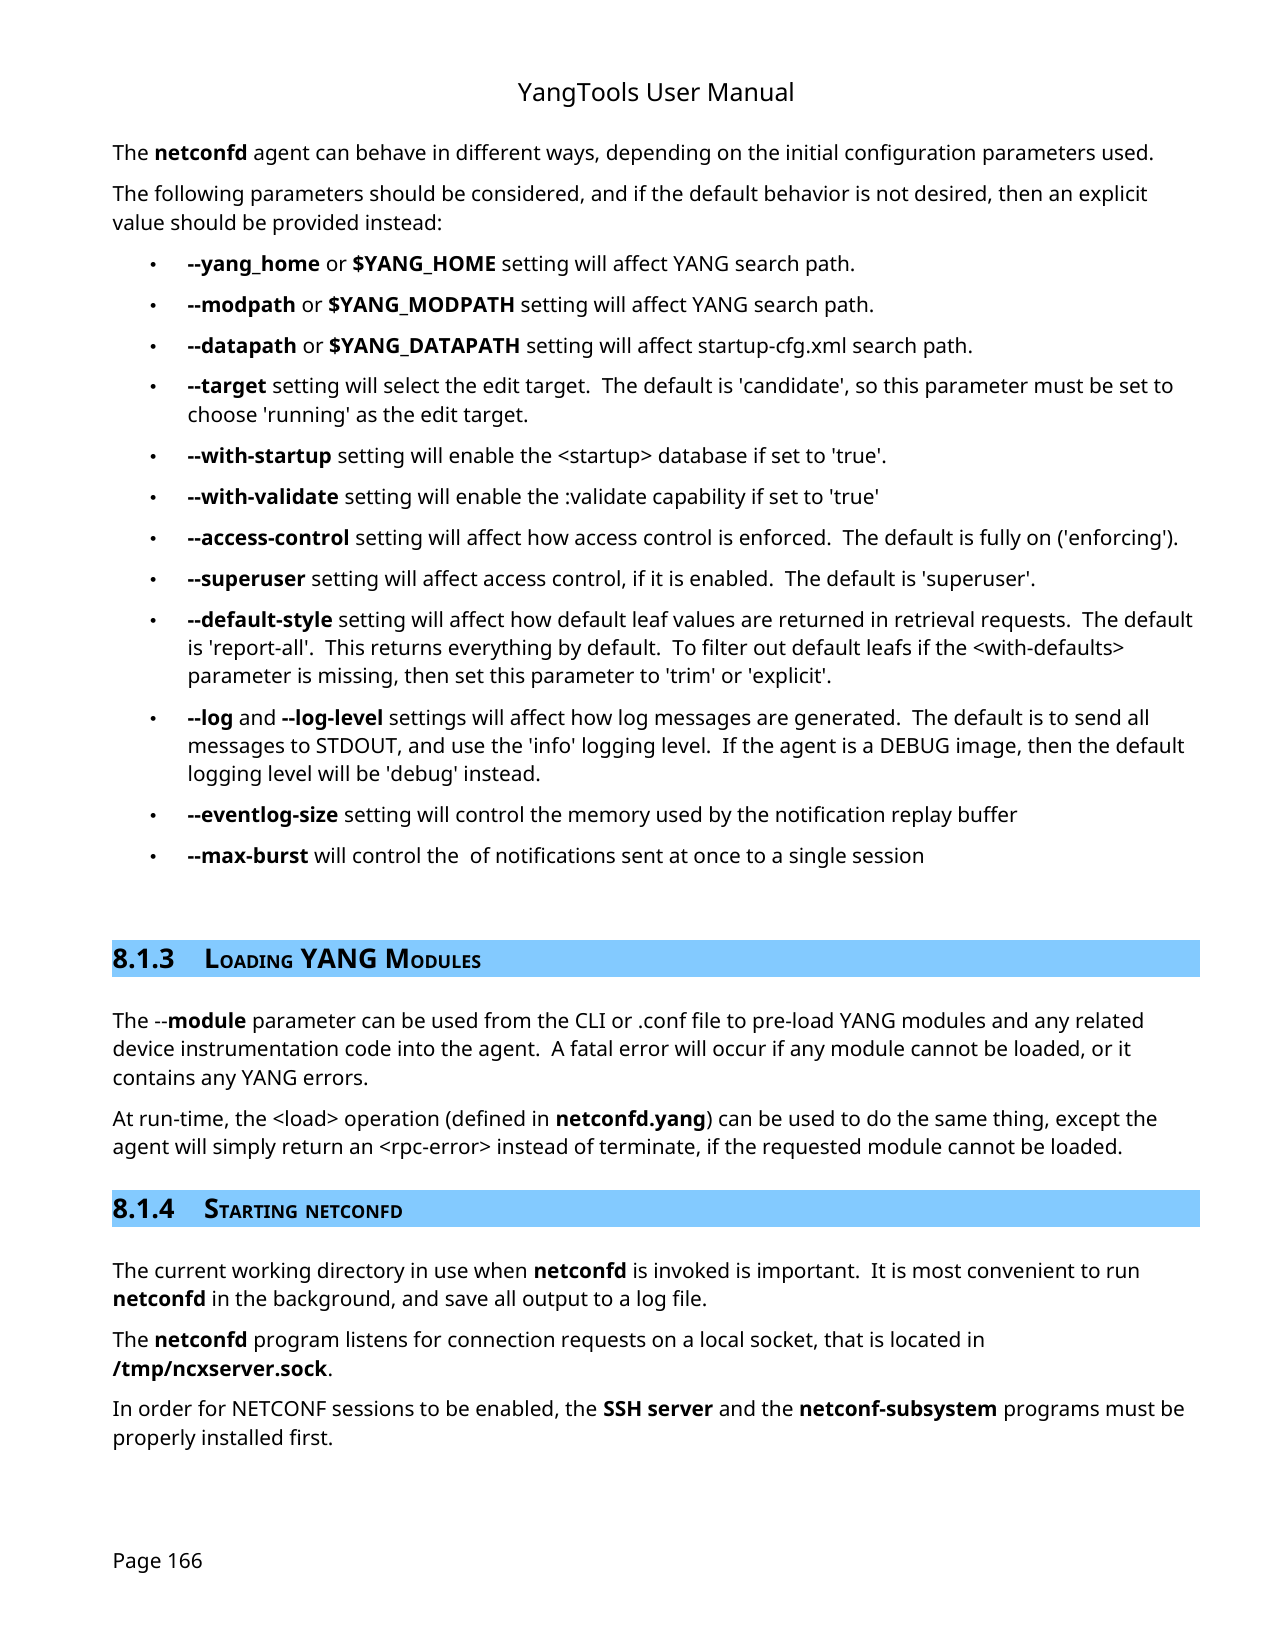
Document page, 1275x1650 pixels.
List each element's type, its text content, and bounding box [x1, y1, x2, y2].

text At run-time, the <load> operation (defined in netconfd.yang) can be used to do the same thing, except the agent will simply return an <rpc-error> instead of terminate, if the requested module cannot be loaded. [112, 1104, 1200, 1161]
list --modpath or $YANG_MODPATH setting will affect YANG search path. [150, 290, 1200, 318]
list --access-control setting will affect how access control is enforced. The default is fully on ('enforcing'). [150, 523, 1200, 551]
list --target setting will select the edit target. The default is 'candidate', so this parameter must be set to choose 'running' as the edit target. [150, 372, 1200, 428]
list --with-validate setting will enable the :validate capability if set to 'true' [150, 482, 1200, 510]
list --superuser setting will affect access control, if it is enabled. The default is 'superuser'. [150, 564, 1200, 592]
text The netconfd program listens for connection requests on a local socket, that is located in /tmp/ncxserver.sock. [112, 1325, 1200, 1382]
text In order for NETCONF sessions to be enabled, the SSH server and the netconf-subsystem programs must be properly installed first. [112, 1394, 1200, 1451]
subtitle Starting netconfd [112, 1190, 1200, 1227]
list --eventlog-size setting will control the memory used by the notification replay buffer [150, 800, 1200, 829]
list --default-style setting will affect how default leaf values are returned in retrieval requests. The default is 'report-all'. This returns everything by default. To filter out default leafs if the <with-defaults> parameter is missing, then set this parameter to 'trim' or 'explicit'. [150, 605, 1200, 690]
list --yang_home or $YANG_HOME setting will affect YANG search path. [150, 249, 1200, 277]
text The current working directory in use when netconfd is invoked is important. It is most convenient to run netconfd in the background, and save all output to a log file. [112, 1256, 1200, 1313]
text The following parameters should be considered, and if the default behavior is not desired, then an explicit value should be provided instead: [112, 179, 1200, 236]
subtitle Loading YANG Modules [112, 940, 1200, 977]
text The netconfd agent can behave in different ways, depending on the initial configuration parameters used. [112, 138, 1200, 167]
list --with-startup setting will enable the <startup> database if set to 'true'. [150, 441, 1200, 469]
list --max-burst will control the of notifications sent at once to a single session [150, 841, 1200, 870]
text The --module parameter can be used from the CLI or .conf file to pre-load YANG modules and any related device instrumentation code into the agent. A fatal error will occur if any module cannot be loaded, or it contains any YANG errors. [112, 1006, 1200, 1091]
list --log and --log-level settings will affect how log messages are generated. The default is to send all messages to STDOUT, and use the 'info' logging level. If the agent is a DEBUG image, then the default logging level will be 'debug' instead. [150, 703, 1200, 788]
list --datapath or $YANG_DATAPATH setting will affect startup-cfg.xml search path. [150, 331, 1200, 359]
